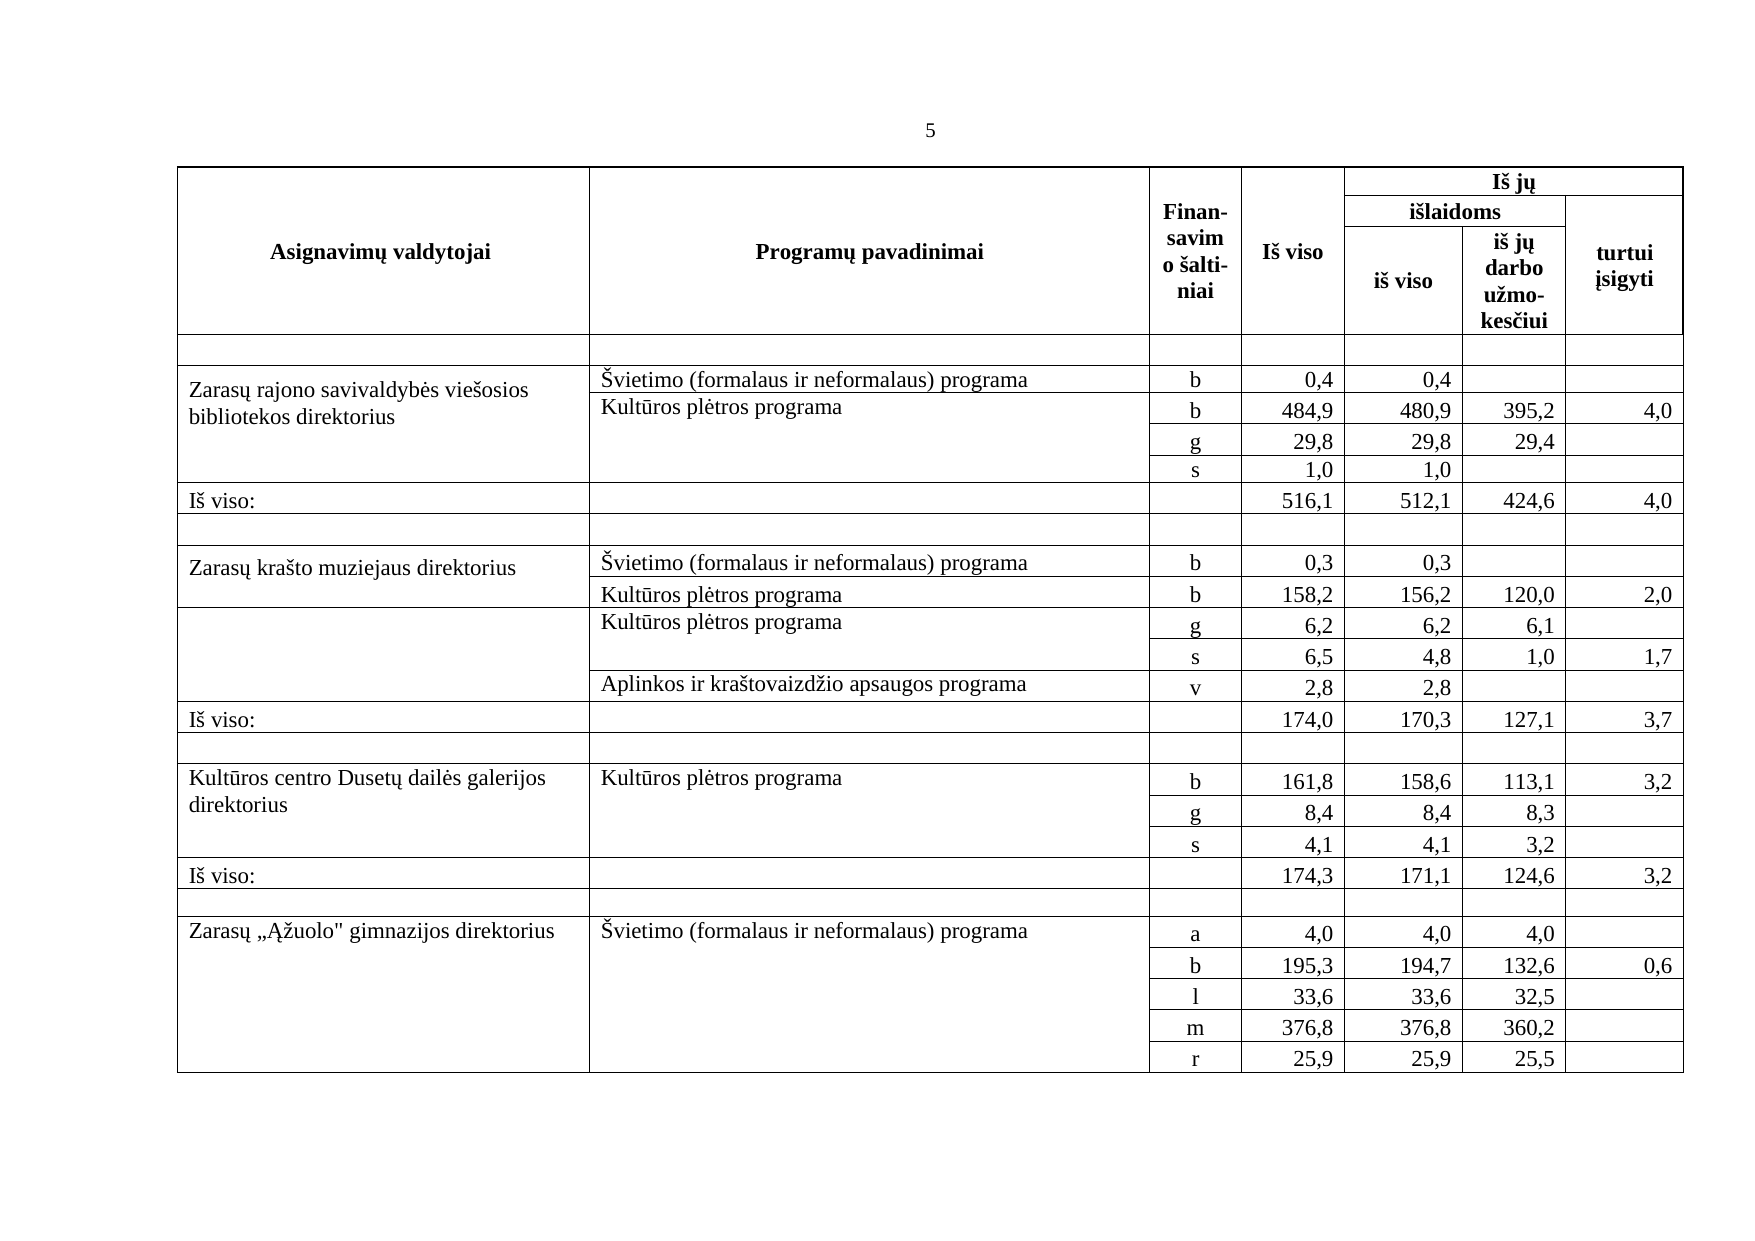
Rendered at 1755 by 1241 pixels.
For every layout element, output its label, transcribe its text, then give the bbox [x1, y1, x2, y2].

table_cell [1463, 456, 1565, 482]
table_header Iš jų [1345, 168, 1682, 195]
table_cell 4,0 [1242, 917, 1344, 947]
table_cell [590, 889, 1149, 916]
table_cell 360,2 [1463, 1010, 1565, 1041]
table_cell Švietimo (formalaus ir neformalaus) programa [590, 366, 1149, 392]
table_cell [1463, 514, 1565, 544]
table_cell 127,1 [1463, 702, 1565, 732]
table_cell 424,6 [1463, 483, 1565, 513]
table_cell l [1150, 979, 1241, 1009]
table_cell 0,4 [1242, 366, 1344, 392]
table_cell 4,0 [1566, 483, 1683, 513]
table_cell [1566, 1010, 1683, 1041]
table_cell [590, 483, 1149, 513]
table_cell [1566, 889, 1683, 916]
table_cell 33,6 [1242, 979, 1344, 1009]
table_cell v [1150, 671, 1241, 701]
table_cell [590, 514, 1149, 544]
table_cell 158,2 [1242, 577, 1344, 607]
table_cell Zarasų „Ąžuolo" gimnazijos direktorius [178, 917, 589, 1072]
table_cell 25,5 [1463, 1042, 1565, 1072]
table_cell [1463, 335, 1565, 365]
table_cell [1242, 514, 1344, 544]
table_cell [1345, 889, 1462, 916]
table_cell išlaidoms [1345, 196, 1565, 226]
table_cell [1463, 546, 1565, 576]
table_cell [590, 733, 1149, 763]
table_cell [1345, 335, 1462, 365]
table_cell [1463, 366, 1565, 392]
table_cell [590, 702, 1149, 732]
table_cell 1,0 [1345, 456, 1462, 482]
table_cell 1,0 [1463, 639, 1565, 669]
table_cell 8,3 [1463, 796, 1565, 826]
table_cell [1150, 733, 1241, 763]
table_cell 3,2 [1566, 858, 1683, 888]
table_cell [1566, 1042, 1683, 1072]
table_cell 158,6 [1345, 764, 1462, 794]
table_cell s [1150, 639, 1241, 669]
table_cell Iš viso: [178, 702, 589, 732]
table_cell 4,1 [1345, 827, 1462, 857]
table_cell 6,2 [1345, 608, 1462, 638]
table_cell Švietimo (formalaus ir neformalaus) programa [590, 917, 1149, 1072]
table_cell iš viso [1345, 227, 1462, 333]
table_cell 25,9 [1345, 1042, 1462, 1072]
table_cell 29,4 [1463, 424, 1565, 454]
table_cell [1463, 671, 1565, 701]
table_cell 171,1 [1345, 858, 1462, 888]
table_cell 2,0 [1566, 577, 1683, 607]
table_header Asignavimų valdytojai [178, 168, 589, 333]
table_cell [1566, 917, 1683, 947]
table_cell 113,1 [1463, 764, 1565, 794]
table_cell [1566, 827, 1683, 857]
table_cell b [1150, 764, 1241, 794]
table_cell 156,2 [1345, 577, 1462, 607]
table_cell 376,8 [1345, 1010, 1462, 1041]
table_cell 0,3 [1242, 546, 1344, 576]
table_cell 3,2 [1463, 827, 1565, 857]
table_cell 0,3 [1345, 546, 1462, 576]
table_cell [1566, 514, 1683, 544]
table_cell 6,1 [1463, 608, 1565, 638]
table_cell [1566, 671, 1683, 701]
table_cell Zarasų rajono savivaldybės viešosios bibliotekos direktorius [178, 366, 589, 482]
table_cell [1566, 424, 1683, 454]
table_cell 25,9 [1242, 1042, 1344, 1072]
table_cell [590, 858, 1149, 888]
table_cell 480,9 [1345, 393, 1462, 423]
table_cell [1463, 889, 1565, 916]
table_header Finan-savimo šalti-niai [1150, 168, 1241, 333]
table_cell 174,0 [1242, 702, 1344, 732]
table_cell 194,7 [1345, 948, 1462, 978]
table_cell 4,0 [1345, 917, 1462, 947]
table_cell Iš viso: [178, 483, 589, 513]
table_cell [1345, 514, 1462, 544]
table_cell 1,0 [1242, 456, 1344, 482]
table_cell s [1150, 827, 1241, 857]
table_cell b [1150, 546, 1241, 576]
table_cell r [1150, 1042, 1241, 1072]
table_cell 6,5 [1242, 639, 1344, 669]
table_cell 4,0 [1566, 393, 1683, 423]
table_cell [178, 514, 589, 544]
table_cell 376,8 [1242, 1010, 1344, 1041]
table_cell g [1150, 796, 1241, 826]
table_cell 170,3 [1345, 702, 1462, 732]
table_cell 512,1 [1345, 483, 1462, 513]
table_cell [178, 889, 589, 916]
table_cell 4,8 [1345, 639, 1462, 669]
table_cell turtui įsigyti [1566, 196, 1682, 333]
table_cell [1463, 733, 1565, 763]
table_cell b [1150, 366, 1241, 392]
table_cell Kultūros plėtros programa [590, 608, 1149, 669]
table_cell [1242, 335, 1344, 365]
table_cell Zarasų krašto muziejaus direktorius [178, 546, 589, 607]
table_cell b [1150, 393, 1241, 423]
table_cell 2,8 [1345, 671, 1462, 701]
table_cell [1566, 979, 1683, 1009]
table_cell [1345, 733, 1462, 763]
table_cell 4,1 [1242, 827, 1344, 857]
table_cell [1150, 889, 1241, 916]
table_cell 0,4 [1345, 366, 1462, 392]
table_header Programų pavadinimai [590, 168, 1149, 333]
table_cell g [1150, 608, 1241, 638]
table_cell 29,8 [1345, 424, 1462, 454]
table_cell 395,2 [1463, 393, 1565, 423]
table_cell Kultūros plėtros programa [590, 764, 1149, 857]
table_cell [1566, 608, 1683, 638]
table_cell 29,8 [1242, 424, 1344, 454]
table_cell [590, 335, 1149, 365]
table_cell iš jų darbo užmo-kesčiui [1463, 227, 1565, 333]
table_cell [1150, 702, 1241, 732]
table_cell [1150, 335, 1241, 365]
table_cell [1150, 514, 1241, 544]
table_cell [1242, 733, 1344, 763]
table_cell [1566, 335, 1683, 365]
table_cell [1566, 796, 1683, 826]
table_cell Kultūros plėtros programa [590, 393, 1149, 482]
table_cell 124,6 [1463, 858, 1565, 888]
table_cell 516,1 [1242, 483, 1344, 513]
table_cell [1150, 858, 1241, 888]
table_cell Kultūros centro Dusetų dailės galerijos direktorius [178, 764, 589, 857]
table_cell 2,8 [1242, 671, 1344, 701]
table_cell Kultūros plėtros programa [590, 577, 1149, 607]
table_cell 161,8 [1242, 764, 1344, 794]
table_cell s [1150, 456, 1241, 482]
table_cell b [1150, 948, 1241, 978]
table_cell 8,4 [1345, 796, 1462, 826]
table_cell g [1150, 424, 1241, 454]
table_cell 33,6 [1345, 979, 1462, 1009]
table_cell [1566, 456, 1683, 482]
table_cell 32,5 [1463, 979, 1565, 1009]
table_cell [1150, 483, 1241, 513]
table_cell 195,3 [1242, 948, 1344, 978]
table_cell 8,4 [1242, 796, 1344, 826]
table_cell Aplinkos ir kraštovaizdžio apsaugos programa [590, 671, 1149, 701]
table_cell Švietimo (formalaus ir neformalaus) programa [590, 546, 1149, 576]
table_cell Iš viso: [178, 858, 589, 888]
table_cell 1,7 [1566, 639, 1683, 669]
table_cell 3,7 [1566, 702, 1683, 732]
table_cell 484,9 [1242, 393, 1344, 423]
table_cell 132,6 [1463, 948, 1565, 978]
table_cell [1566, 546, 1683, 576]
table_cell 0,6 [1566, 948, 1683, 978]
table_cell m [1150, 1010, 1241, 1041]
table_cell 174,3 [1242, 858, 1344, 888]
table_cell [178, 608, 589, 701]
table_cell [178, 733, 589, 763]
table_cell 6,2 [1242, 608, 1344, 638]
table_cell [1566, 366, 1683, 392]
table_cell [1242, 889, 1344, 916]
table_cell [1566, 733, 1683, 763]
table_header Iš viso [1242, 168, 1344, 333]
table_cell b [1150, 577, 1241, 607]
table_cell a [1150, 917, 1241, 947]
table_cell 3,2 [1566, 764, 1683, 794]
table_cell [178, 335, 589, 365]
table_cell 4,0 [1463, 917, 1565, 947]
table_cell 120,0 [1463, 577, 1565, 607]
